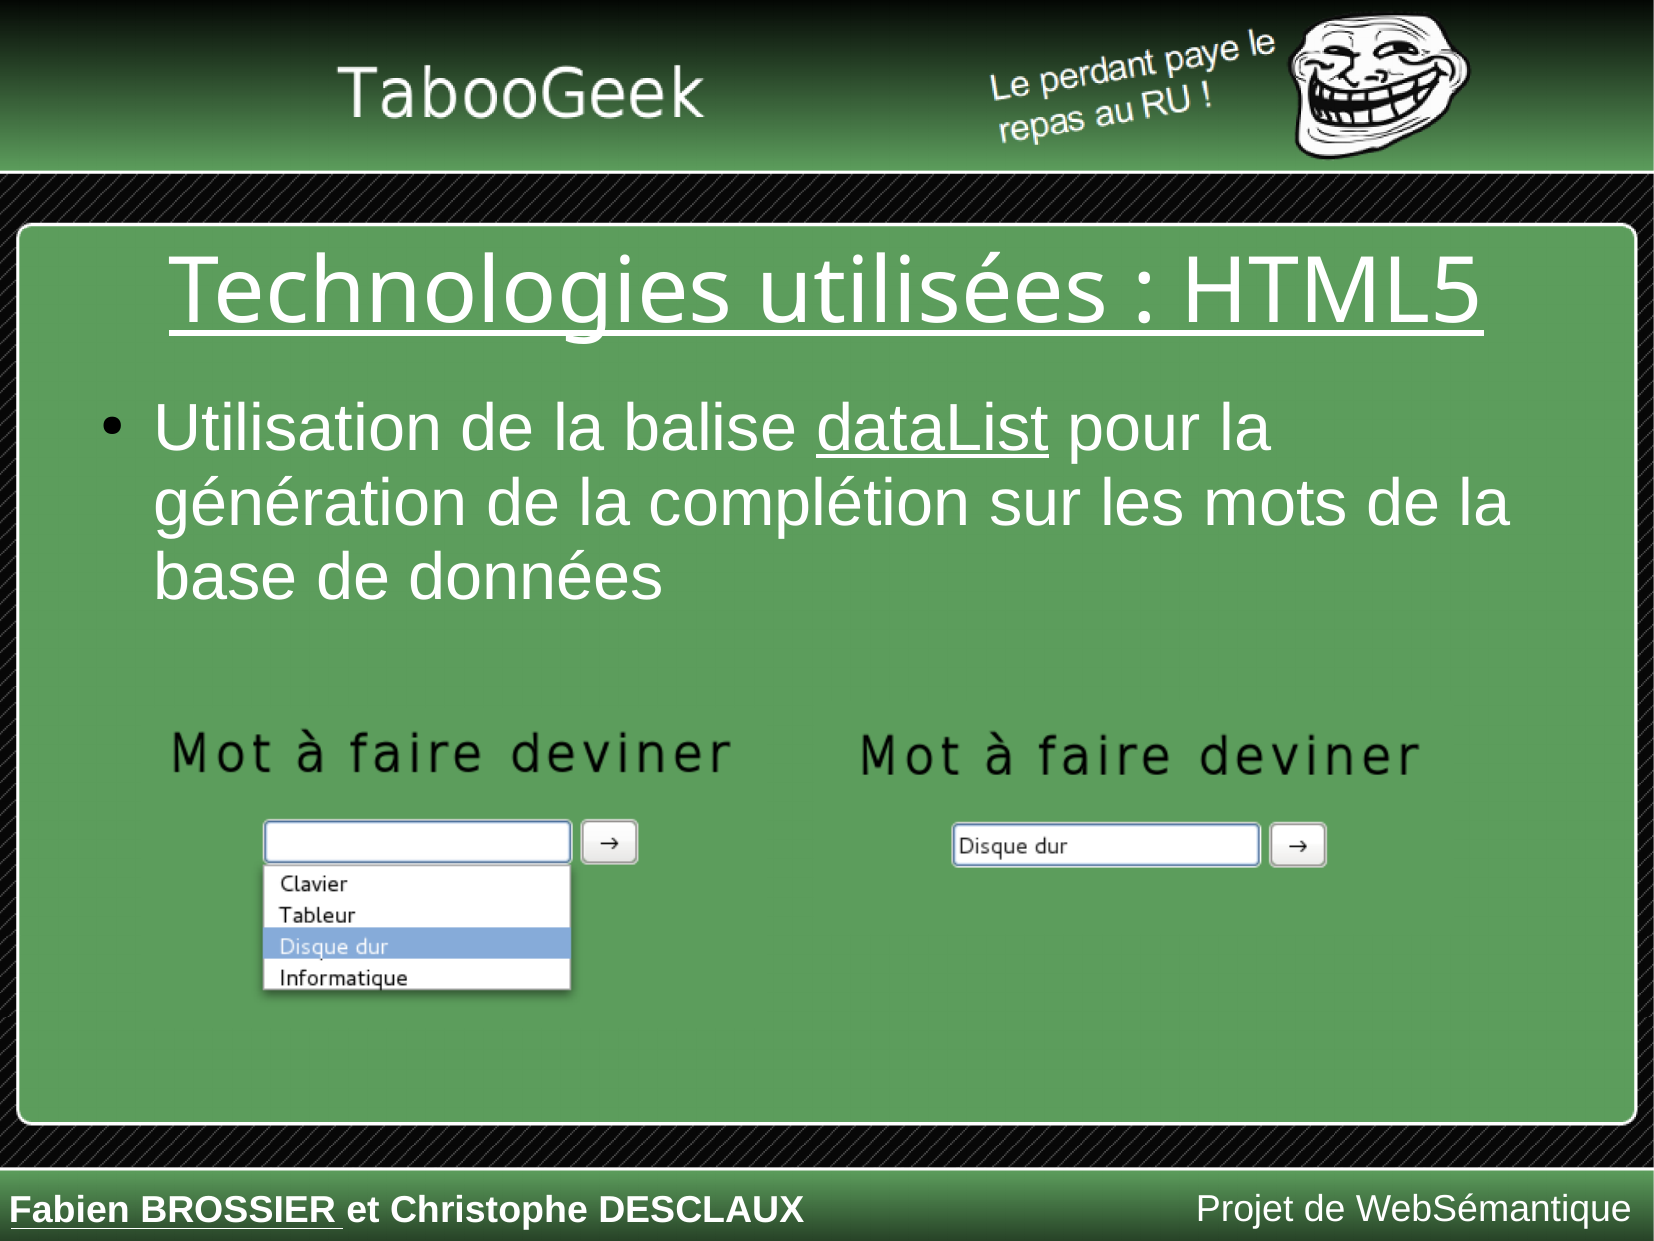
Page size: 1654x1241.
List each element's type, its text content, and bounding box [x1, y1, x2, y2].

list Utilisation de la balise dataList pour la génération de la complétion sur les mots de la base de données [82, 389, 1571, 1099]
title Technologies utilisées : HTML5 [35, 232, 1619, 343]
picture [0, 0, 1654, 1241]
